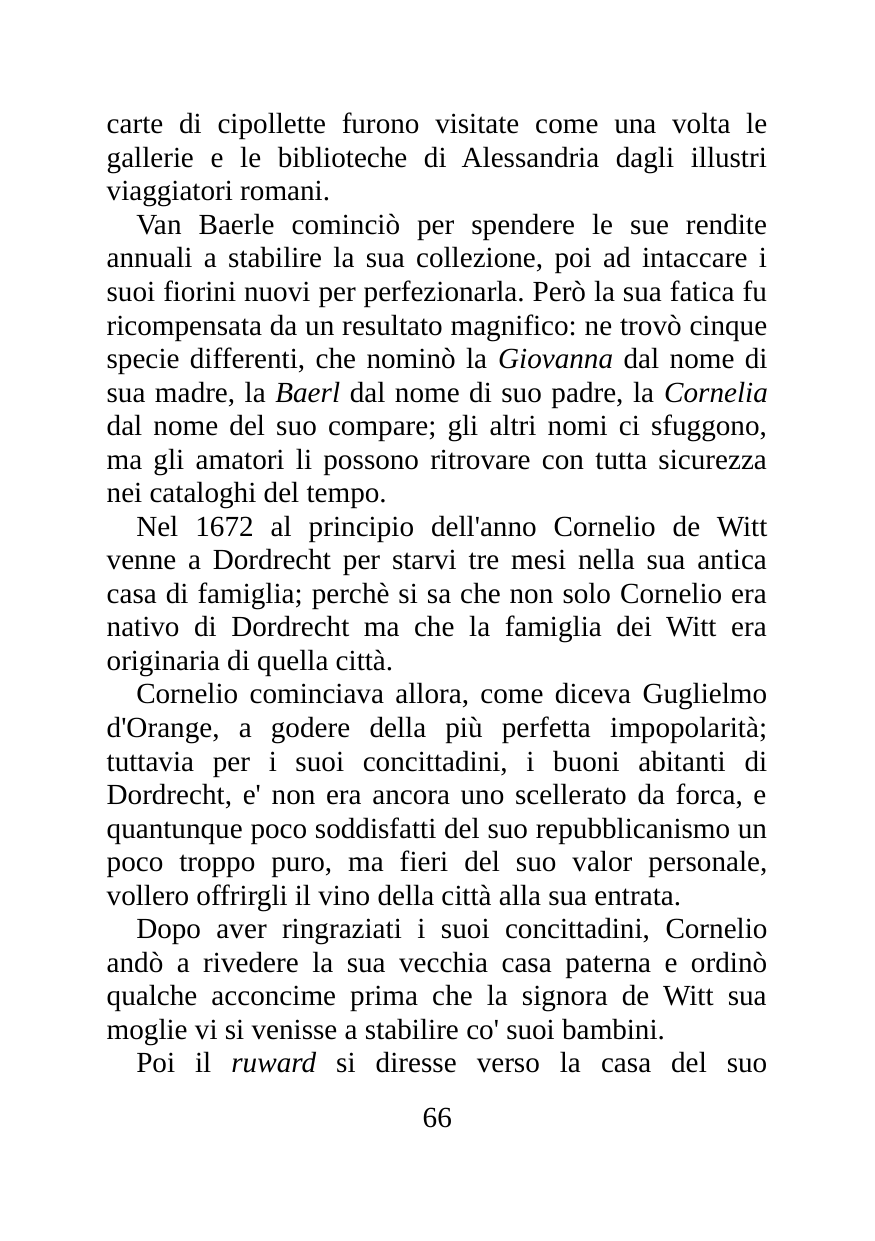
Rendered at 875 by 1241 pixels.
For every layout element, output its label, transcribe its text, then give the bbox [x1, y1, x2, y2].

text carte di cipollette furono visitate come una volta le gallerie e le biblioteche di Alessandria dagli illustri viaggiatori romani. [106, 106, 768, 207]
text Cornelio cominciava allora, come diceva Guglielmo d'Orange, a godere della più perfetta impopolarità; tuttavia per i suoi concittadini, i buoni abitanti di Dordrecht, e' non era ancora uno scellerato da forca, e quantunque poco soddisfatti del suo repubblicanismo un poco troppo puro, ma fieri del suo valor personale, vollero offrirgli il vino della città alla sua entrata. [106, 677, 768, 911]
text Poi il ruward si diresse verso la casa del suo [106, 1046, 768, 1079]
text Van Baerle cominciò per spendere le sue rendite annuali a stabilire la sua collezione, poi ad intaccare i suoi fiorini nuovi per perfezionarla. Però la sua fatica fu ricompensata da un resultato magnifico: ne trovò cinque specie differenti, che nominò la Giovanna dal nome di sua madre, la Baerl dal nome di suo padre, la Cornelia dal nome del suo compare; gli altri nomi ci sfuggono, ma gli amatori li possono ritrovare con tutta sicurezza nei cataloghi del tempo. [106, 207, 768, 509]
text Nel 1672 al principio dell'anno Cornelio de Witt venne a Dordrecht per starvi tre mesi nella sua antica casa di famiglia; perchè si sa che non solo Cornelio era nativo di Dordrecht ma che la famiglia dei Witt era originaria di quella città. [106, 509, 768, 677]
text Dopo aver ringraziati i suoi concittadini, Cornelio andò a rivedere la sua vecchia casa paterna e ordinò qualche acconcime prima che la signora de Witt sua moglie vi si venisse a stabilire co' suoi bambini. [106, 911, 768, 1046]
